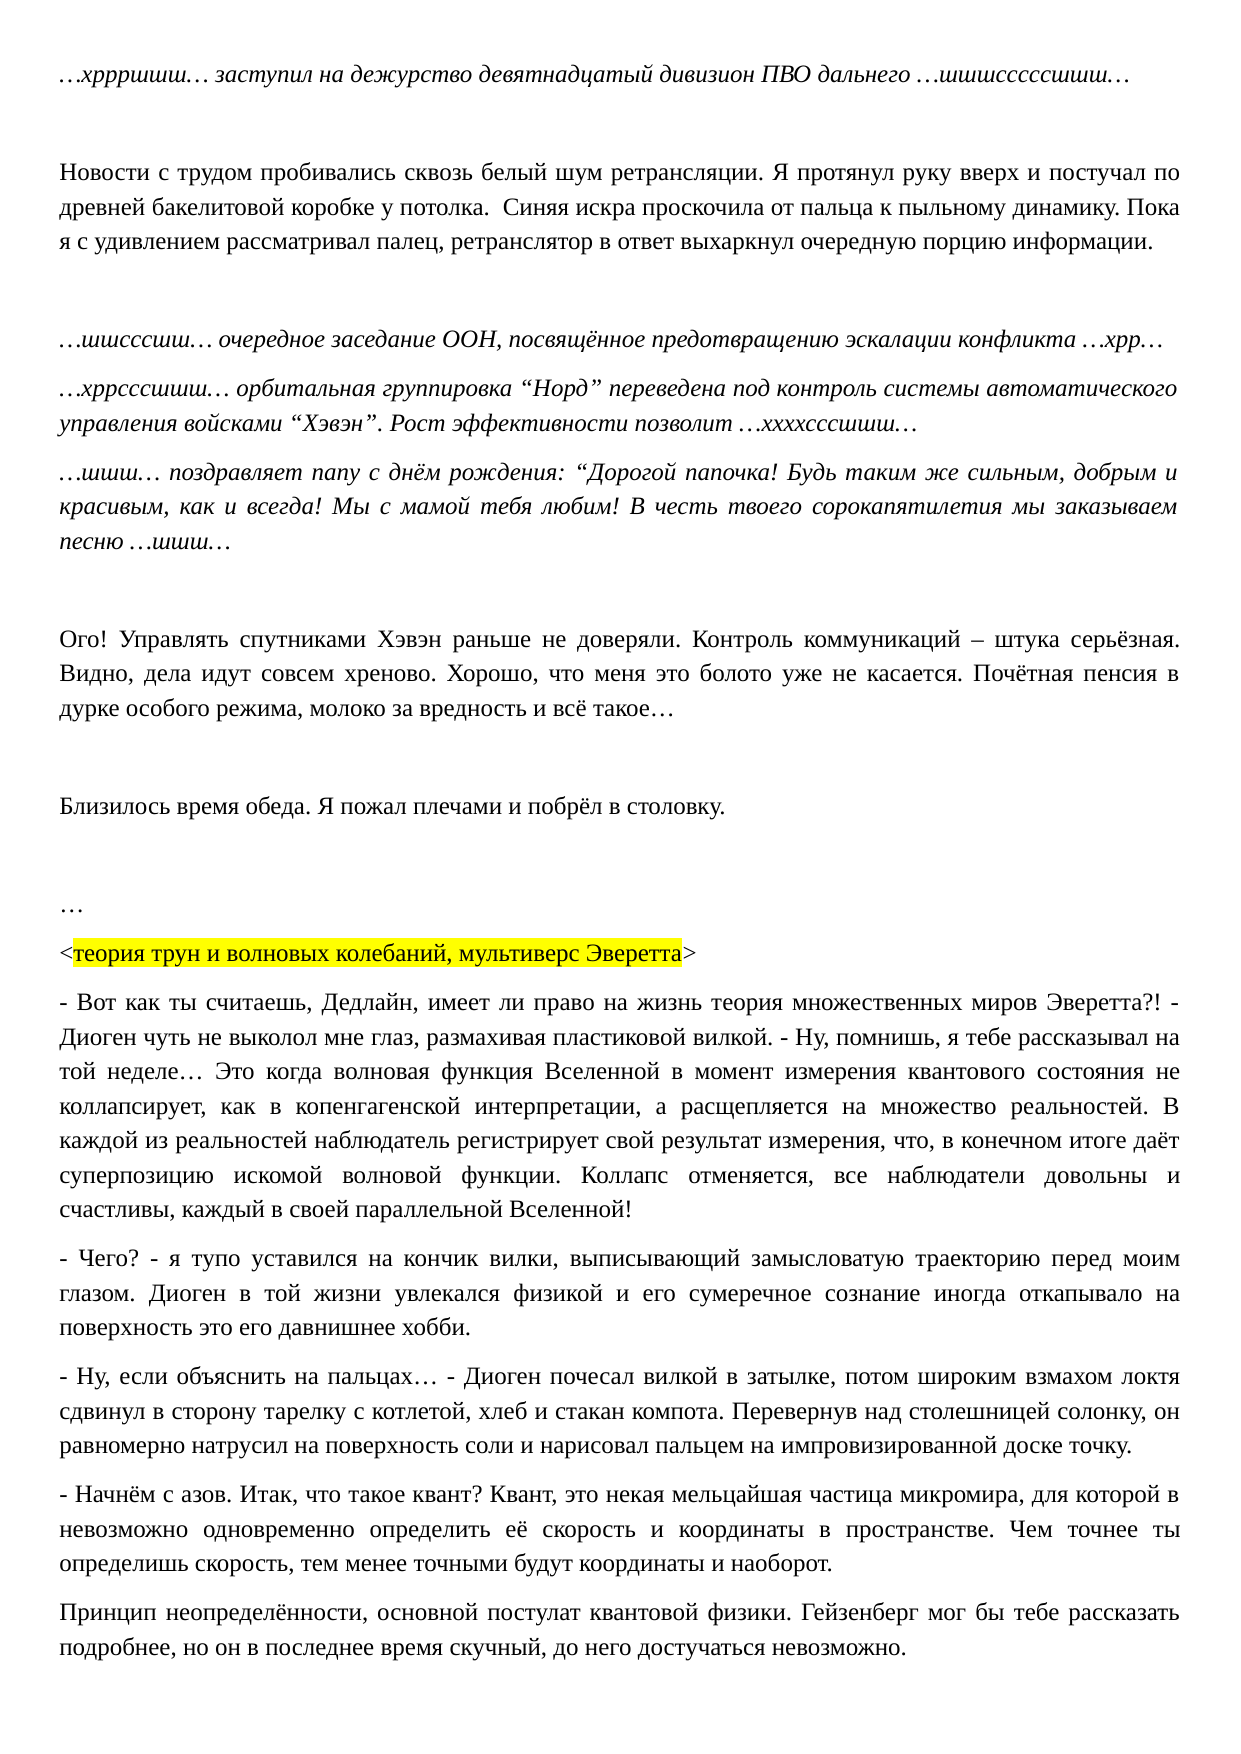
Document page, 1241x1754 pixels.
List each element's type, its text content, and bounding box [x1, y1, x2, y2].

text - Ну, если объяснить на пальцах… - Диоген почесал вилкой в затылке, потом широким взмахом локтя сдвинул в сторону тарелку с котлетой, хлеб и стакан компота. Перевернув над столешницей солонку, он равномерно натрусил на поверхность соли и нарисовал пальцем на импровизированной доске точку. [59, 1361, 1181, 1459]
text …хррсссшшш… орбитальная группировка “Норд” переведена под контроль системы автоматического управления войсками “Хэвэн”. Рост эффективности позволит …ххххсссшшш… [59, 373, 1181, 437]
text Принцип неопределённости, основной постулат квантовой физики. Гейзенберг мог бы тебе рассказать подробнее, но он в последнее время скучный, до него достучаться невозможно. [59, 1597, 1181, 1661]
text - Начнём с азов. Итак, что такое квант? Квант, это некая мельцайшая частица микромира, для которой в невозможно одновременно определить её скорость и координаты в пространстве. Чем точнее ты определишь скорость, тем менее точными будут координаты и наоборот. [59, 1479, 1181, 1577]
text Близилось время обеда. Я пожал плечами и побрёл в столовку. [59, 791, 1181, 820]
text … [59, 889, 1181, 918]
text Новости с трудом пробивались сквозь белый шум ретрансляции. Я протянул руку вверх и постучал по древней бакелитовой коробке у потолка. Синяя искра проскочила от пальца к пыльному динамику. Пока я с удивлением рассматривал палец, ретранслятор в ответ выхаркнул очередную порцию информации. [59, 157, 1181, 255]
text - Вот как ты считаешь, Дедлайн, имеет ли право на жизнь теория множественных миров Эверетта?! - Диоген чуть не выколол мне глаз, размахивая пластиковой вилкой. - Ну, помнишь, я тебе рассказывал на той неделе… Это когда волновая функция Вселенной в момент измерения квантового состояния не коллапсирует, как в копенгагенской интерпретации, а расщепляется на множество реальностей. В каждой из реальностей наблюдатель регистрирует свой результат измерения, что, в конечном итоге даёт суперпозицию искомой волновой функции. Коллапс отменяется, все наблюдатели довольны и счастливы, каждый в своей параллельной Вселенной! [59, 987, 1181, 1223]
text Ого! Управлять спутниками Хэвэн раньше не доверяли. Контроль коммуникаций – штука серьёзная. Видно, дела идут совсем хреново. Хорошо, что меня это болото уже не касается. Почётная пенсия в дурке особого режима, молоко за вредность и всё такое… [59, 624, 1181, 722]
text …хррршшш… заступил на дежурство девятнадцатый дивизион ПВО дальнего …шшшсссссшшш… [59, 59, 1181, 88]
text …шшсссшш… очередное заседание ООН, посвящённое предотвращению эскалации конфликта …хрр… [59, 324, 1181, 353]
text …шшш… поздравляет папу с днём рождения: “Дорогой папочка! Будь таким же сильным, добрым и красивым, как и всегда! Мы с мамой тебя любим! В честь твоего сорокапятилетия мы заказываем песню …шшш… [59, 457, 1181, 554]
text - Чего? - я тупо уставился на кончик вилки, выписывающий замысловатую траекторию перед моим глазом. Диоген в той жизни увлекался физикой и его сумеречное сознание иногда откапывало на поверхность это его давнишнее хобби. [59, 1243, 1181, 1341]
text <теория трун и волновых колебаний, мультиверс Эверетта> [59, 938, 1181, 967]
